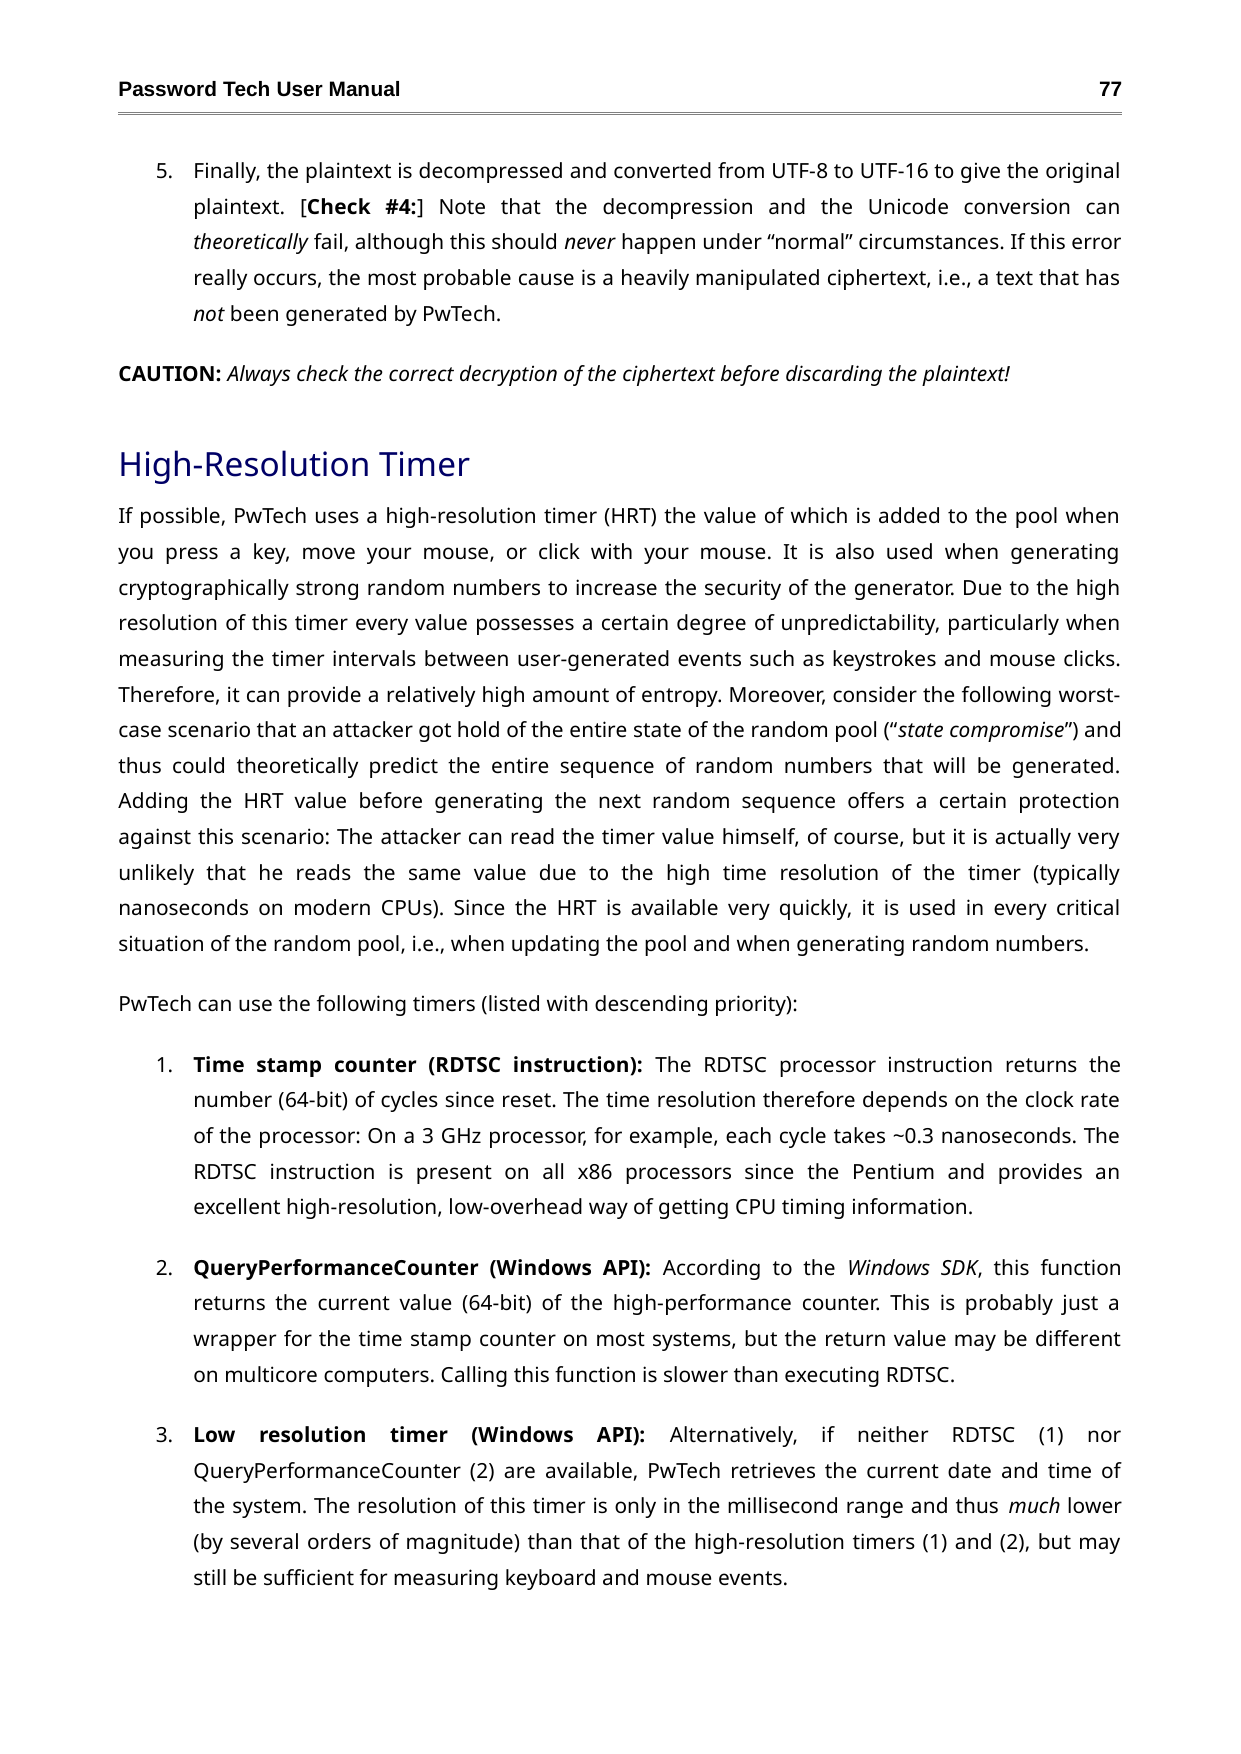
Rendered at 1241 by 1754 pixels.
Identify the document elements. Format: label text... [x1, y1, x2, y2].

list Finally, the plaintext is decompressed and converted from UTF-8 to UTF-16 to give the original plaintext. [Check #4:] Note that the decompression and the Unicode conversion can theoretically fail, although this should never happen under “normal” circumstances. If this error really occurs, the most probable cause is a heavily manipulated ciphertext, i.e., a text that has not been generated by PwTech. [156, 156, 1122, 327]
text PwTech can use the following timers (listed with descending priority): [118, 989, 1122, 1018]
list Time stamp counter (RDTSC instruction): The RDTSC processor instruction returns the number (64-bit) of cycles since reset. The time resolution therefore depends on the clock rate of the processor: On a 3 GHz processor, for example, each cycle takes ~0.3 nanoseconds. The RDTSC instruction is present on all x86 processors since the Pentium and provides an excellent high-resolution, low-overhead way of getting CPU timing information. [156, 1050, 1122, 1221]
text CAUTION: Always check the correct decryption of the ciphertext before discarding the plaintext! [118, 359, 1122, 387]
list QueryPerformanceCounter (Windows API): According to the Windows SDK, this function returns the current value (64-bit) of the high-performance counter. This is probably just a wrapper for the time stamp counter on most systems, but the return value may be different on multicore computers. Calling this function is slower than executing RDTSC. [156, 1253, 1122, 1388]
subtitle High-Resolution Timer [118, 441, 1122, 487]
text If possible, PwTech uses a high-resolution timer (HRT) the value of which is added to the pool when you press a key, move your mouse, or click with your mouse. It is also used when generating cryptographically strong random numbers to increase the security of the generator. Due to the high resolution of this timer every value possesses a certain degree of unpredictability, particularly when measuring the timer intervals between user-generated events such as keystrokes and mouse clicks. Therefore, it can provide a relatively high amount of entropy. Moreover, consider the following worst-case scenario that an attacker got hold of the entire state of the random pool (“state compromise”) and thus could theoretically predict the entire sequence of random numbers that will be generated. Adding the HRT value before generating the next random sequence offers a certain protection against this scenario: The attacker can read the timer value himself, of course, but it is actually very unlikely that he reads the same value due to the high time resolution of the timer (typically nanoseconds on modern CPUs). Since the HRT is available very quickly, it is used in every critical situation of the random pool, i.e., when updating the pool and when generating random numbers. [118, 501, 1122, 957]
list Low resolution timer (Windows API): Alternatively, if neither RDTSC (1) nor QueryPerformanceCounter (2) are available, PwTech retrieves the current date and time of the system. The resolution of this timer is only in the millisecond range and thus much lower (by several orders of magnitude) than that of the high-resolution timers (1) and (2), but may still be sufficient for measuring keyboard and mouse events. [156, 1420, 1122, 1591]
